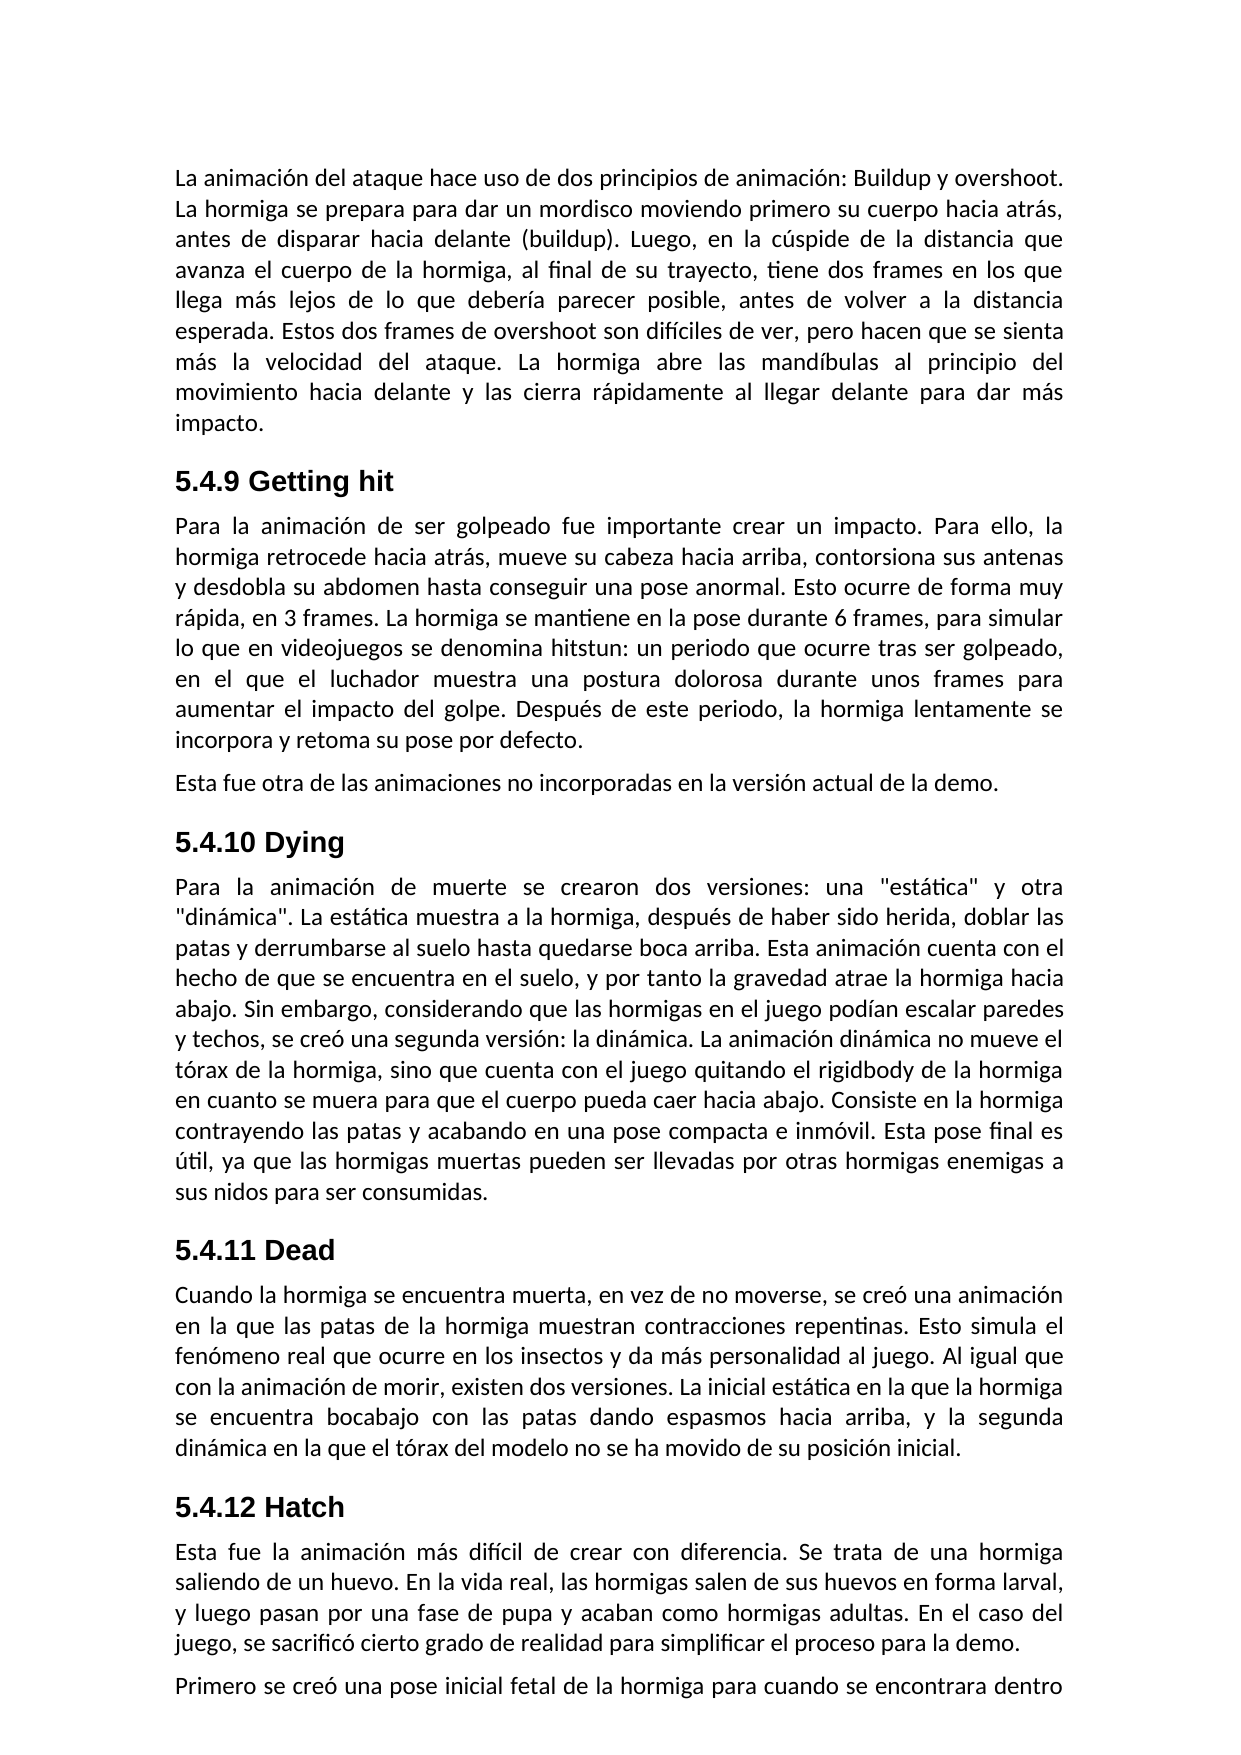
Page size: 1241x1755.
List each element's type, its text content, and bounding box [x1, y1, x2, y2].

text La animación del ataque hace uso de dos principios de animación: Buildup y overshoot. La hormiga se prepara para dar un mordisco moviendo primero su cuerpo hacia atrás, antes de disparar hacia delante (buildup). Luego, en la cúspide de la distancia que avanza el cuerpo de la hormiga, al final de su trayecto, tiene dos frames en los que llega más lejos de lo que debería parecer posible, antes de volver a la distancia esperada. Estos dos frames de overshoot son difíciles de ver, pero hacen que se sienta más la velocidad del ataque. La hormiga abre las mandíbulas al principio del movimiento hacia delante y las cierra rápidamente al llegar delante para dar más impacto. [175, 162, 1065, 437]
text Para la animación de muerte se crearon dos versiones: una "estática" y otra "dinámica". La estática muestra a la hormiga, después de haber sido herida, doblar las patas y derrumbarse al suelo hasta quedarse boca arriba. Esta animación cuenta con el hecho de que se encuentra en el suelo, y por tanto la gravedad atrae la hormiga hacia abajo. Sin embargo, considerando que las hormigas en el juego podían escalar paredes y techos, se creó una segunda versión: la dinámica. La animación dinámica no mueve el tórax de la hormiga, sino que cuenta con el juego quitando el rigidbody de la hormiga en cuanto se muera para que el cuerpo pueda caer hacia abajo. Consiste en la hormiga contrayendo las patas y acabando en una pose compacta e inmóvil. Esta pose final es útil, ya que las hormigas muertas pueden ser llevadas por otras hormigas enemigas a sus nidos para ser consumidas. [175, 871, 1065, 1206]
subtitle Hatch [175, 1490, 1065, 1523]
subtitle Dying [175, 824, 1065, 858]
subtitle Getting hit [175, 464, 1065, 498]
text Esta fue la animación más difícil de crear con diferencia. Se trata de una hormiga saliendo de un huevo. En la vida real, las hormigas salen de sus huevos en forma larval, y luego pasan por una fase de pupa y acaban como hormigas adultas. En el caso del juego, se sacrificó cierto grado de realidad para simplificar el proceso para la demo. [175, 1536, 1065, 1658]
text Cuando la hormiga se encuentra muerta, en vez de no moverse, se creó una animación en la que las patas de la hormiga muestran contracciones repentinas. Esto simula el fenómeno real que ocurre en los insectos y da más personalidad al juego. Al igual que con la animación de morir, existen dos versiones. La inicial estática en la que la hormiga se encuentra bocabajo con las patas dando espasmos hacia arriba, y la segunda dinámica en la que el tórax del modelo no se ha movido de su posición inicial. [175, 1279, 1065, 1463]
text Primero se creó una pose inicial fetal de la hormiga para cuando se encontrara dentro [175, 1670, 1065, 1701]
subtitle Dead [175, 1233, 1065, 1267]
text Para la animación de ser golpeado fue importante crear un impacto. Para ello, la hormiga retrocede hacia atrás, mueve su cabeza hacia arriba, contorsiona sus antenas y desdobla su abdomen hasta conseguir una pose anormal. Esto ocurre de forma muy rápida, en 3 frames. La hormiga se mantiene en la pose durante 6 frames, para simular lo que en videojuegos se denomina hitstun: un periodo que ocurre tras ser golpeado, en el que el luchador muestra una postura dolorosa durante unos frames para aumentar el impacto del golpe. Después de este periodo, la hormiga lentamente se incorpora y retoma su pose por defecto. [175, 510, 1065, 754]
text Esta fue otra de las animaciones no incorporadas en la versión actual de la demo. [175, 767, 1065, 797]
